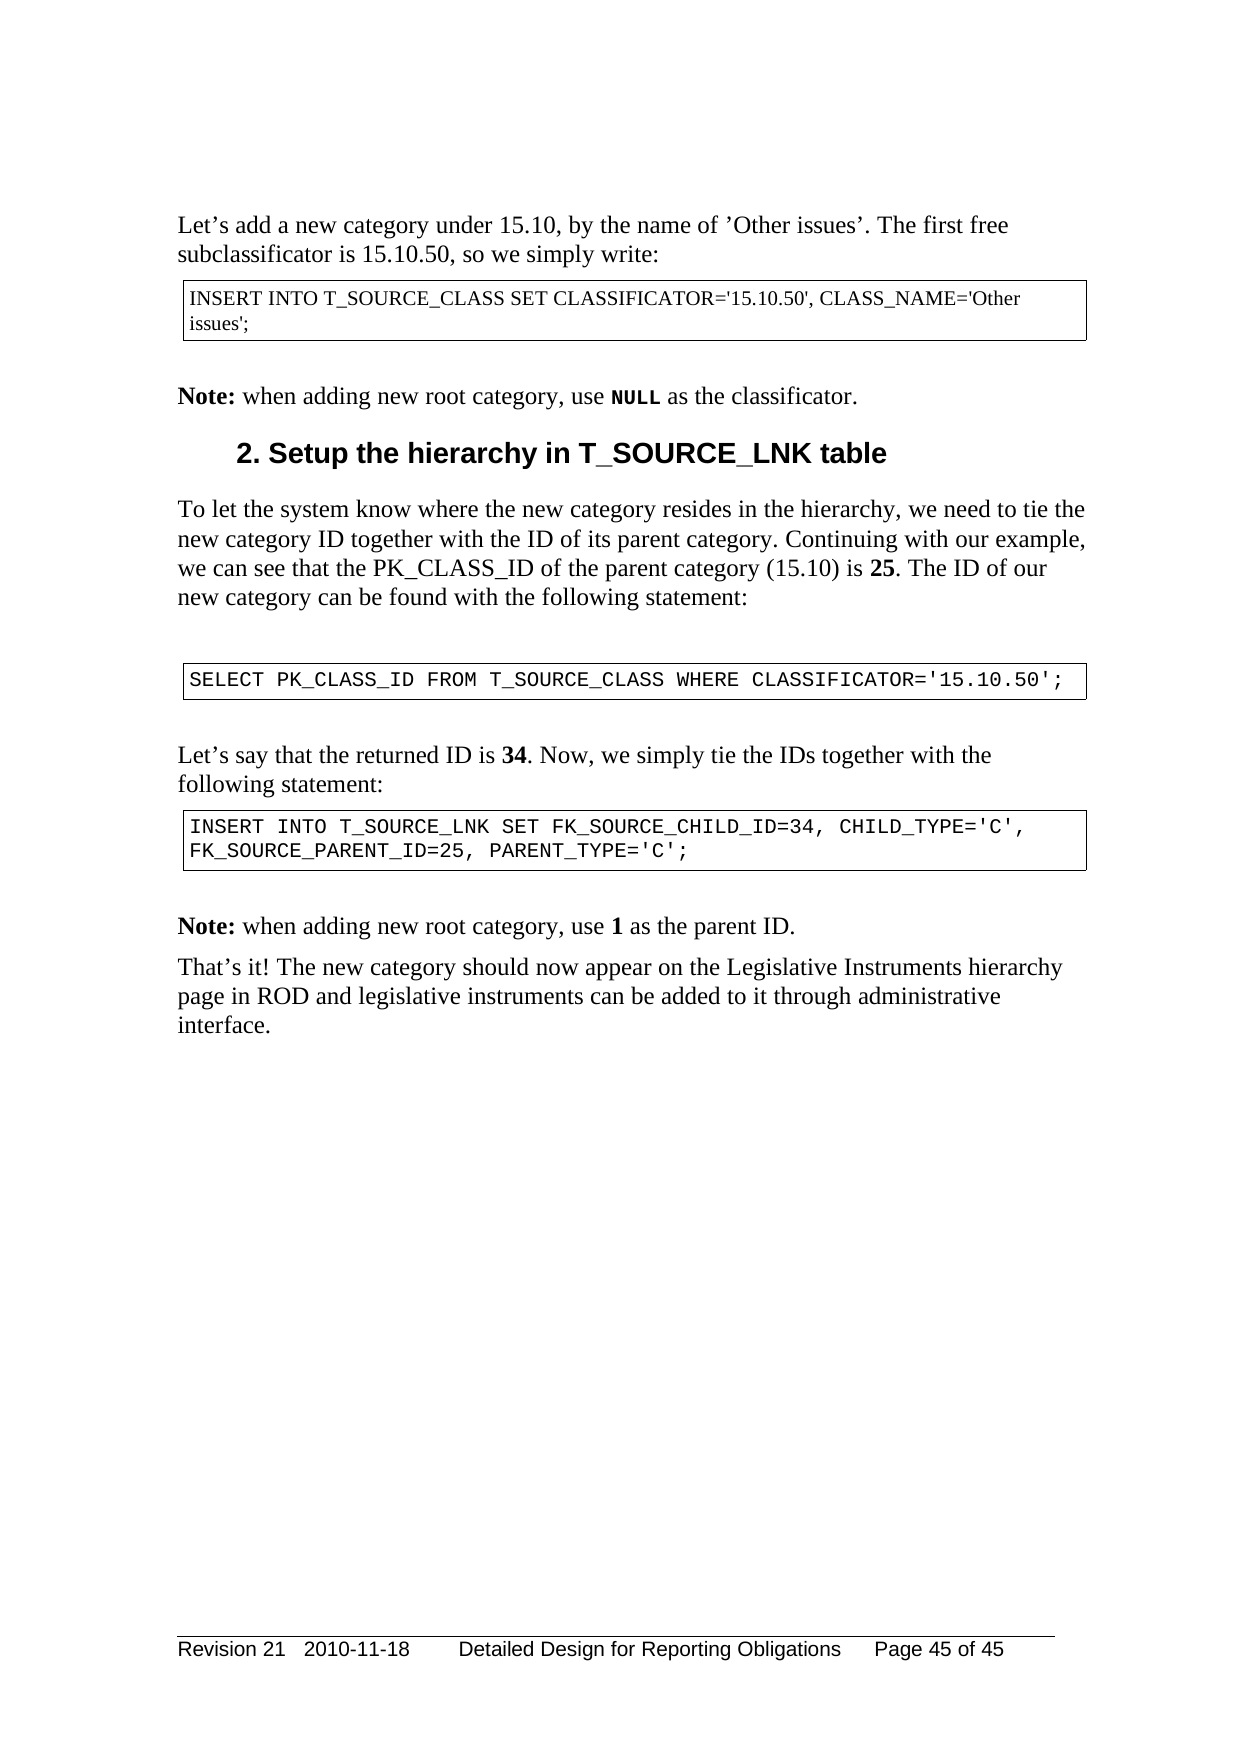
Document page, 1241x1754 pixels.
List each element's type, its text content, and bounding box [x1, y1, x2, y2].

text Let’s add a new category under 15.10, by the name of ’Other issues’. The first free subclassificator is 15.10.50, so we simply write: [177, 210, 1092, 268]
text That’s it! The new category should now appear on the Legislative Instruments hierarchy page in ROD and legislative instruments can be added to it through administrative interface. [177, 952, 1092, 1039]
text INSERT INTO T_SOURCE_LNK SET FK_SOURCE_CHILD_ID=34, CHILD_TYPE='C', FK_SOURCE_PARENT_ID=25, PARENT_TYPE='C'; [184, 811, 1086, 870]
text To let the system know where the new category resides in the hierarchy, we need to tie the new category ID together with the ID of its parent category. Continuing with our example, we can see that the PK_CLASS_ID of the parent category (15.10) is 25. The ID of our new category can be found with the following statement: [177, 494, 1092, 611]
text Let’s say that the returned ID is 34. Now, we simply tie the IDs together with the following statement: [177, 740, 1092, 798]
text Note: when adding new root category, use NULL as the classificator. [177, 381, 1092, 411]
text SELECT PK_CLASS_ID FROM T_SOURCE_CLASS WHERE CLASSIFICATOR='15.10.50'; [184, 664, 1086, 699]
subtitle 2. Setup the hierarchy in T_SOURCE_LNK table [177, 436, 1092, 469]
text INSERT INTO T_SOURCE_CLASS SET CLASSIFICATOR='15.10.50', CLASS_NAME='Other issues'; [184, 281, 1086, 340]
text Note: when adding new root category, use 1 as the parent ID. [177, 911, 1092, 940]
